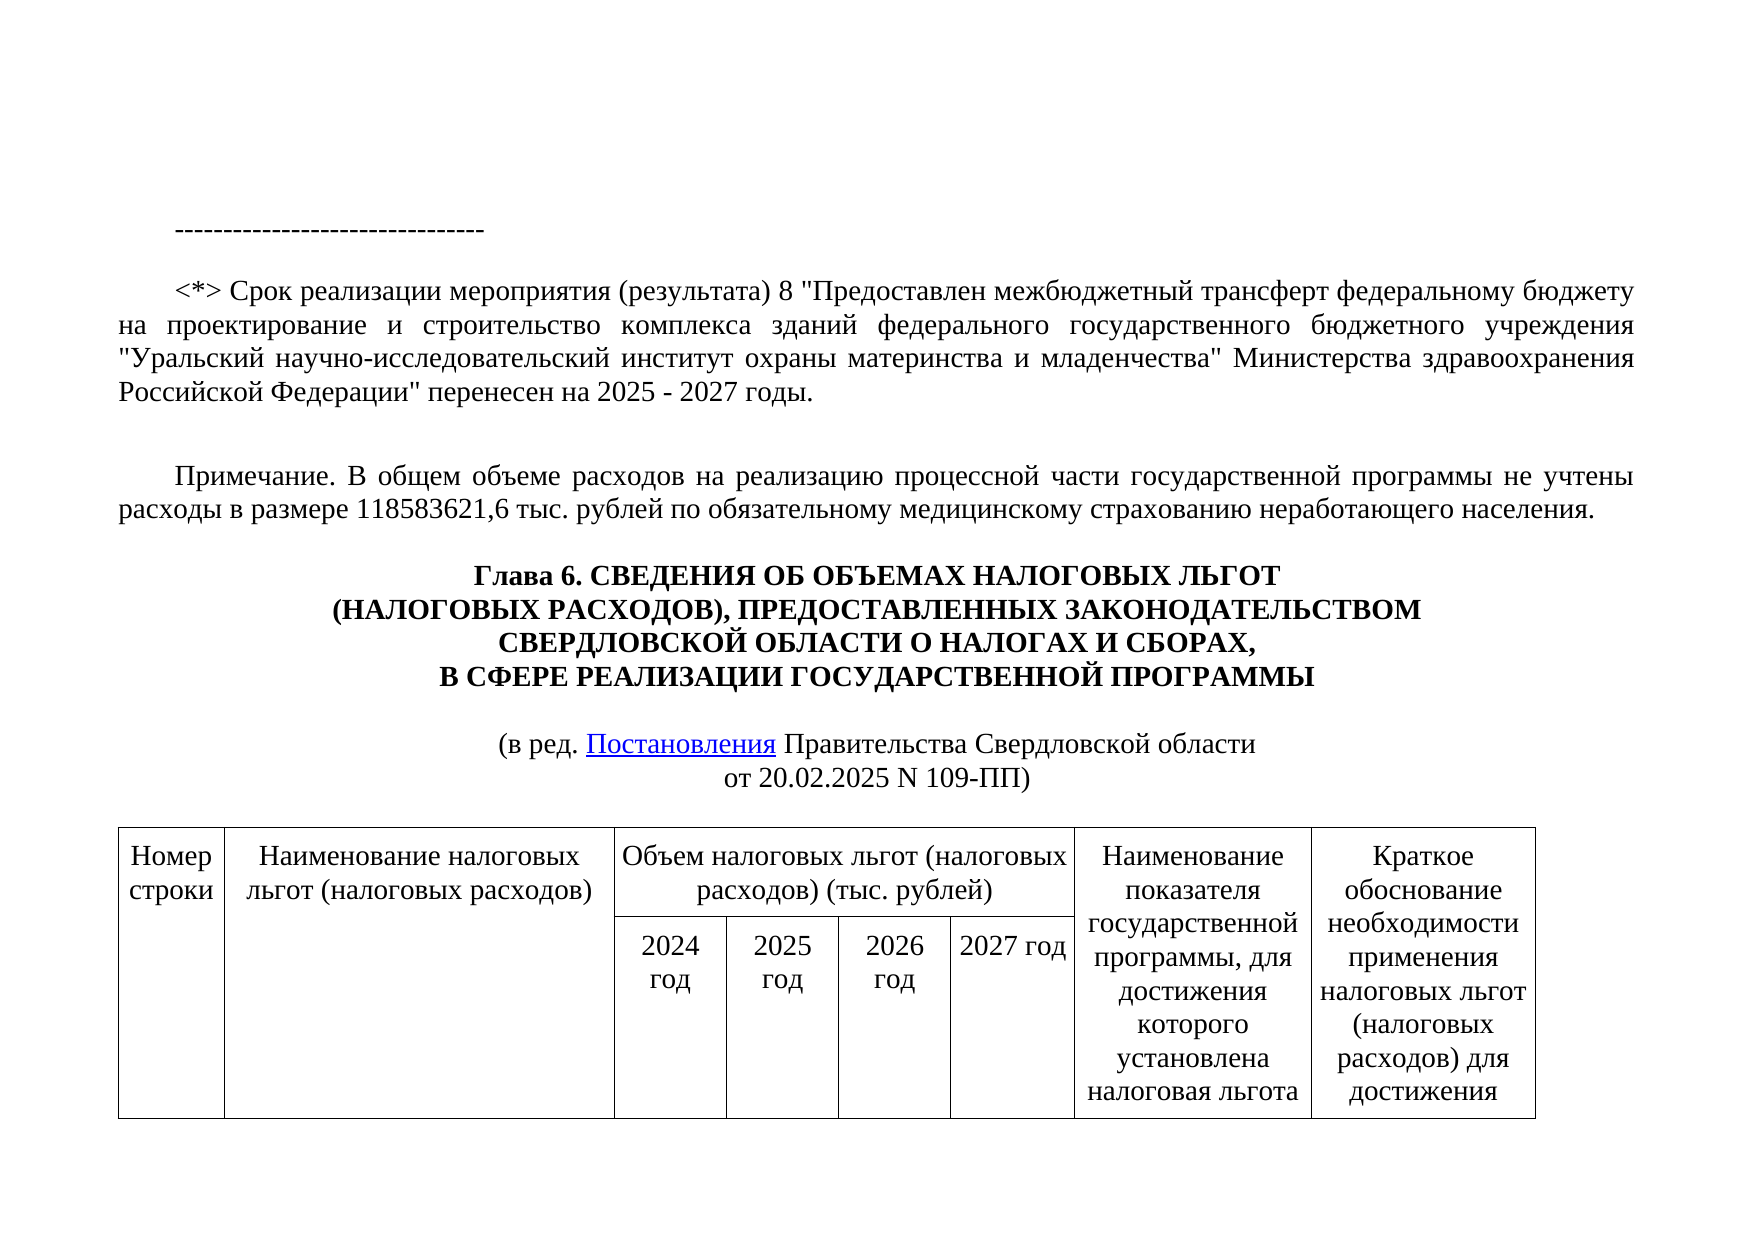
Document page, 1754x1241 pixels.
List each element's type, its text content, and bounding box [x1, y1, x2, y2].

text <*> Срок реализации мероприятия (результата) 8 "Предоставлен межбюджетный трансферт федеральному бюджету на проектирование и строительство комплекса зданий федерального государственного бюджетного учреждения "Уральский научно-исследовательский институт охраны материнства и младенчества" Министерства здравоохранения Российской Федерации" перенесен на 2025 - 2027 годы. [118, 273, 1636, 408]
table_header Краткое обоснование необходимости применения налоговых льгот (налоговых расходов) для достижения [1312, 828, 1535, 1117]
table_cell 2026 год [839, 917, 950, 1117]
title СВЕРДЛОВСКОЙ ОБЛАСТИ О НАЛОГАХ И СБОРАХ, [118, 626, 1636, 659]
title В СФЕРЕ РЕАЛИЗАЦИИ ГОСУДАРСТВЕННОЙ ПРОГРАММЫ [118, 659, 1636, 693]
table_cell 2027 год [951, 917, 1074, 1117]
text -------------------------------- [118, 211, 1636, 244]
table_cell 2024 год [615, 917, 726, 1117]
text Примечание. В общем объеме расходов на реализацию процессной части государственной программы не учтены расходы в размере 118583621,6 тыс. рублей по обязательному медицинскому страхованию неработающего населения. [118, 458, 1636, 525]
table_header Наименование показателя государственной программы, для достижения которого установлена налоговая льгота [1075, 828, 1311, 1117]
title (НАЛОГОВЫХ РАСХОДОВ), ПРЕДОСТАВЛЕННЫХ ЗАКОНОДАТЕЛЬСТВОМ [118, 592, 1636, 626]
text от 20.02.2025 N 109-ПП) [118, 760, 1636, 793]
text (в ред. Постановления Правительства Свердловской области [118, 726, 1636, 760]
table_header Объем налоговых льгот (налоговых расходов) (тыс. рублей) [615, 828, 1074, 916]
table_header Номер строки [119, 828, 224, 1117]
table_cell 2025 год [727, 917, 838, 1117]
table_header Наименование налоговых льгот (налоговых расходов) [225, 828, 614, 1117]
title Глава 6. СВЕДЕНИЯ ОБ ОБЪЕМАХ НАЛОГОВЫХ ЛЬГОТ [118, 558, 1636, 592]
